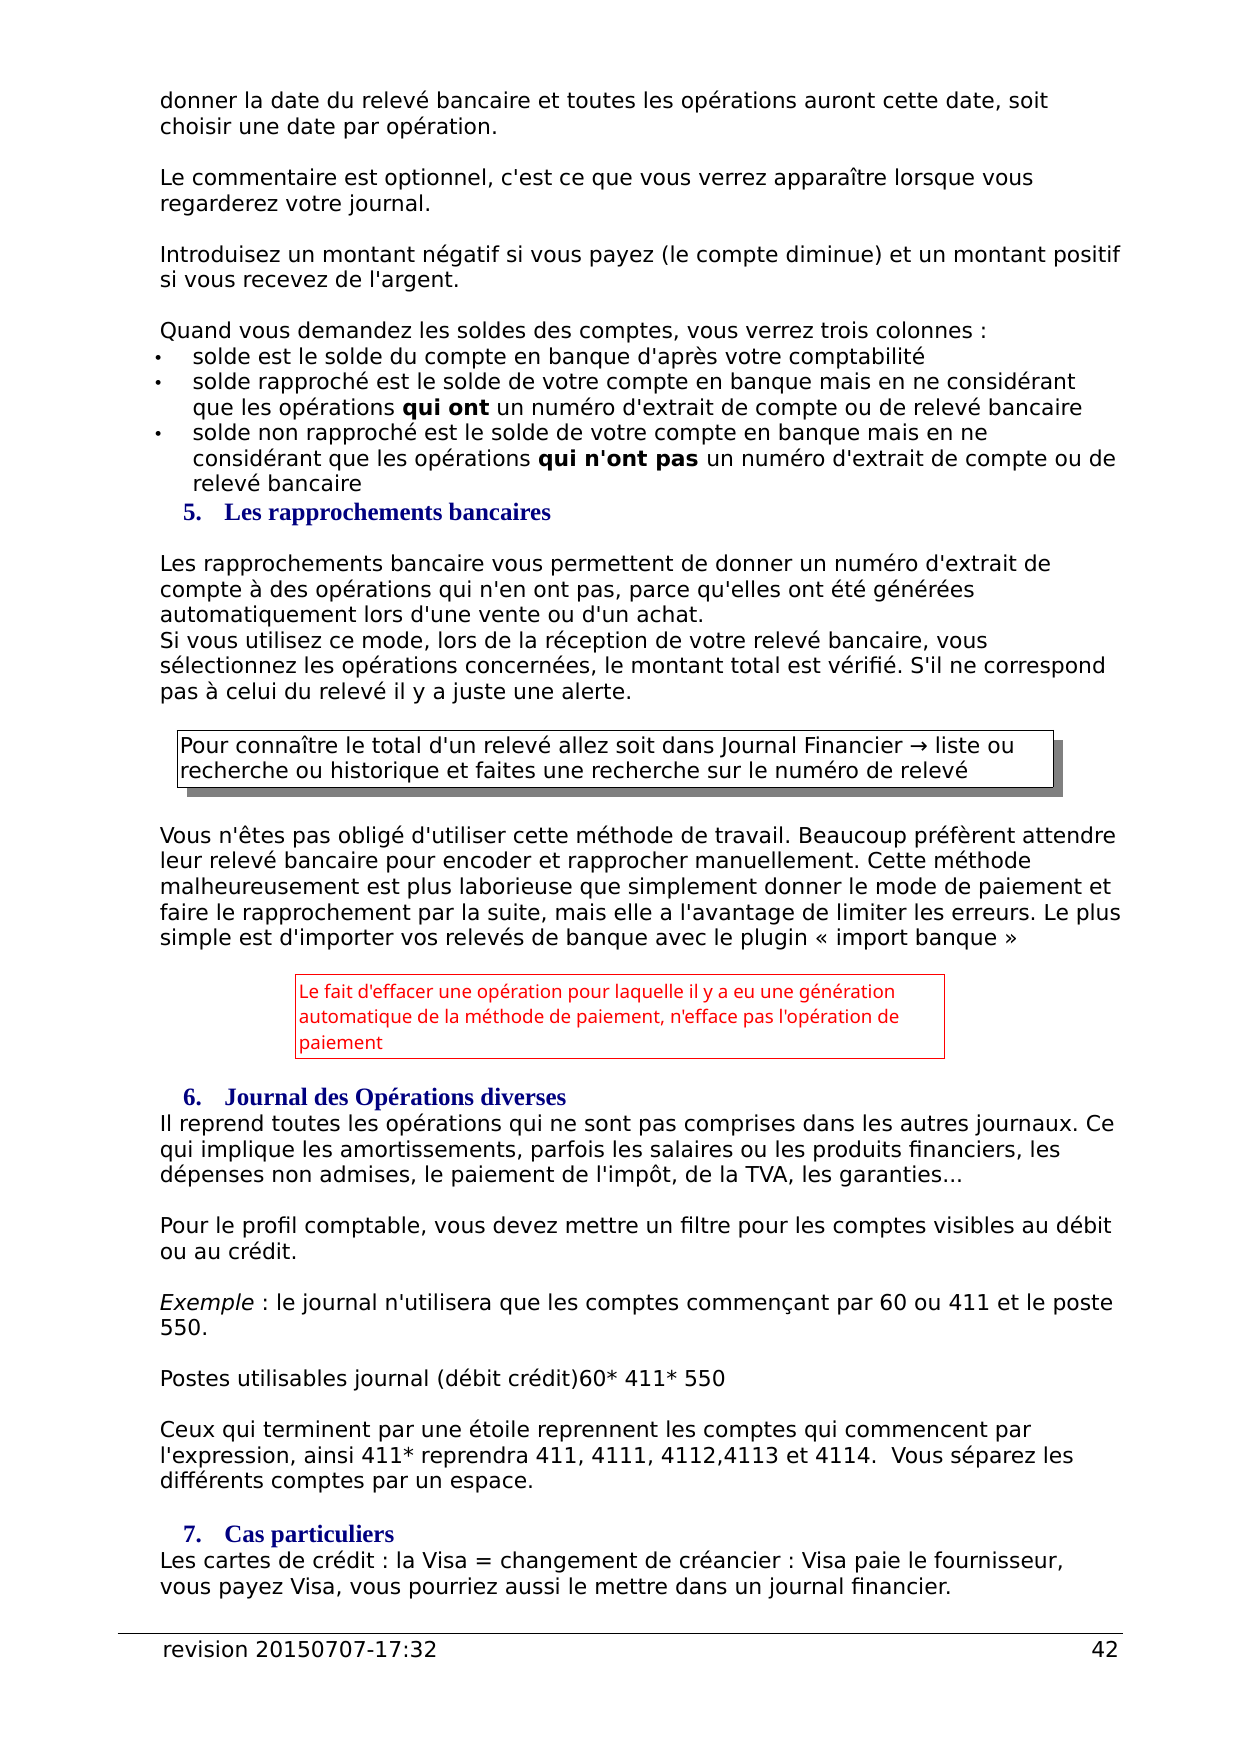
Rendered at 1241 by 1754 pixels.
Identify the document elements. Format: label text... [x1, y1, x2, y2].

list solde est le solde du compte en banque d'après votre comptabilité [155, 344, 1123, 369]
text Pour le profil comptable, vous devez mettre un filtre pour les comptes visibles au débit ou au crédit. [159, 1213, 1123, 1264]
text Ceux qui terminent par une étoile reprennent les comptes qui commencent par l'expression, ainsi 411* reprendra 411, 4111, 4112,4113 et 4114. Vous séparez les différents comptes par un espace. [159, 1417, 1123, 1494]
text Les rapprochements bancaire vous permettent de donner un numéro d'extrait de compte à des opérations qui n'en ont pas, parce qu'elles ont été générées automatiquement lors d'une vente ou d'un achat. [159, 551, 1123, 628]
subtitle Cas particuliers [177, 1519, 1123, 1548]
text Les cartes de crédit : la Visa = changement de créancier : Visa paie le fournisseur, vous payez Visa, vous pourriez aussi le mettre dans un journal financier. [159, 1548, 1123, 1599]
text Le commentaire est optionnel, c'est ce que vous verrez apparaître lorsque vous regarderez votre journal. [159, 165, 1123, 216]
subtitle Journal des Opérations diverses [177, 1082, 1123, 1111]
list solde non rapproché est le solde de votre compte en banque mais en ne considérant que les opérations qui n'ont pas un numéro d'extrait de compte ou de relevé bancaire [155, 420, 1123, 497]
subtitle Les rapprochements bancaires [177, 497, 1123, 526]
text Il reprend toutes les opérations qui ne sont pas comprises dans les autres journaux. Ce qui implique les amortissements, parfois les salaires ou les produits financiers, les dépenses non admises, le paiement de l'impôt, de la TVA, les garanties... [159, 1111, 1123, 1188]
text Pour connaître le total d'un relevé allez soit dans Journal Financier → liste ou recherche ou historique et faites une recherche sur le numéro de relevé [178, 731, 1053, 787]
text Quand vous demandez les soldes des comptes, vous verrez trois colonnes : [159, 318, 1123, 344]
text donner la date du relevé bancaire et toutes les opérations auront cette date, soit choisir une date par opération. [159, 88, 1123, 139]
text Vous n'êtes pas obligé d'utiliser cette méthode de travail. Beaucoup préfèrent attendre leur relevé bancaire pour encoder et rapprocher manuellement. Cette méthode malheureusement est plus laborieuse que simplement donner le mode de paiement et faire le rapprochement par la suite, mais elle a l'avantage de limiter les erreurs. Le plus simple est d'importer vos relevés de banque avec le plugin « import banque » [159, 823, 1123, 951]
text Si vous utilisez ce mode, lors de la réception de votre relevé bancaire, vous sélectionnez les opérations concernées, le montant total est vérifié. S'il ne correspond pas à celui du relevé il y a juste une alerte. [159, 628, 1123, 704]
text Introduisez un montant négatif si vous payez (le compte diminue) et un montant positif si vous recevez de l'argent. [159, 242, 1123, 293]
text Postes utilisables journal (débit crédit)60* 411* 550 [159, 1366, 1123, 1392]
text Le fait d'effacer une opération pour laquelle il y a eu une génération automatique de la méthode de paiement, n'efface pas l'opération de paiement [296, 975, 944, 1058]
list solde rapproché est le solde de votre compte en banque mais en ne considérant que les opérations qui ont un numéro d'extrait de compte ou de relevé bancaire [155, 369, 1123, 420]
text Exemple : le journal n'utilisera que les comptes commençant par 60 ou 411 et le poste 550. [159, 1290, 1123, 1341]
